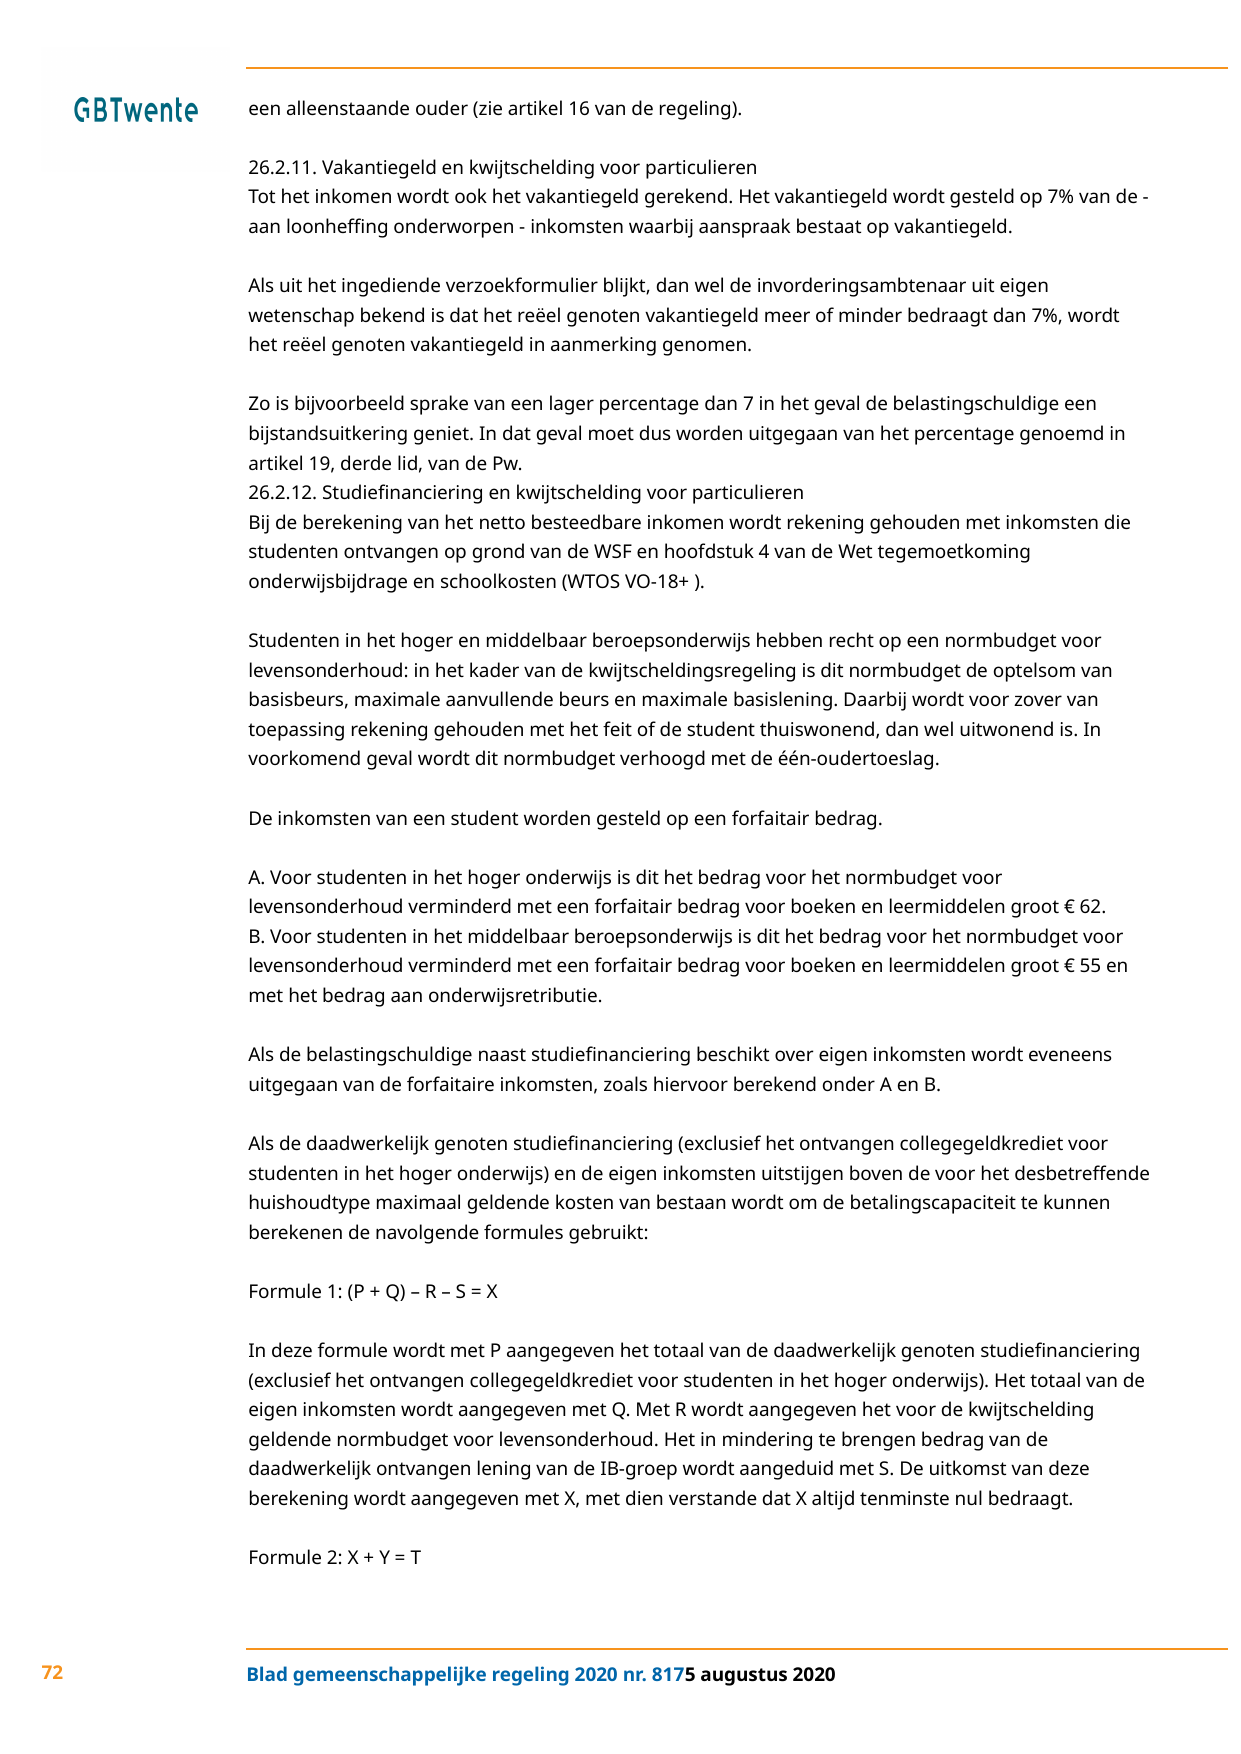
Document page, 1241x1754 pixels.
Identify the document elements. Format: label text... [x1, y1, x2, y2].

text Formule 2: X + Y = T [248, 1544, 1152, 1570]
text Als de belastingschuldige naast studiefinanciering beschikt over eigen inkomsten wordt eveneens uitgegaan van de forfaitaire inkomsten, zoals hiervoor berekend onder A en B. [248, 1041, 1152, 1097]
text B. Voor studenten in het middelbaar beroepsonderwijs is dit het bedrag voor het normbudget voor levensonderhoud verminderd met een forfaitair bedrag voor boeken en leermiddelen groot € 55 en met het bedrag aan onderwijsretributie. [248, 923, 1152, 1008]
text 26.2.11. Vakantiegeld en kwijtschelding voor particulieren [248, 154, 1152, 180]
text Als de daadwerkelijk genoten studiefinanciering (exclusief het ontvangen collegegeldkrediet voor studenten in het hoger onderwijs) en de eigen inkomsten uitstijgen boven de voor het desbetreffende huishoudtype maximaal geldende kosten van bestaan wordt om de betalingscapaciteit te kunnen berekenen de navolgende formules gebruikt: [248, 1130, 1152, 1245]
text 26.2.12. Studiefinanciering en kwijtschelding voor particulieren [248, 479, 1152, 505]
text een alleenstaande ouder (zie artikel 16 van de regeling). [248, 95, 1152, 121]
text A. Voor studenten in het hoger onderwijs is dit het bedrag voor het normbudget voor levensonderhoud verminderd met een forfaitair bedrag voor boeken en leermiddelen groot € 62. [248, 864, 1152, 919]
text De inkomsten van een student worden gesteld op een forfaitair bedrag. [248, 805, 1152, 831]
text Formule 1: (P + Q) – R – S = X [248, 1278, 1152, 1304]
text In deze formule wordt met P aangegeven het totaal van de daadwerkelijk genoten studiefinanciering (exclusief het ontvangen collegegeldkrediet voor studenten in het hoger onderwijs). Het totaal van de eigen inkomsten wordt aangegeven met Q. Met R wordt aangegeven het voor de kwijtschelding geldende normbudget voor levensonderhoud. Het in mindering te brengen bedrag van de daadwerkelijk ontvangen lening van de IB-groep wordt aangeduid met S. De uitkomst van deze berekening wordt aangegeven met X, met dien verstande dat X altijd tenminste nul bedraagt. [248, 1337, 1152, 1511]
text Bij de berekening van het netto besteedbare inkomen wordt rekening gehouden met inkomsten die studenten ontvangen op grond van de WSF en hoofdstuk 4 van de Wet tegemoetkoming onderwijsbijdrage en schoolkosten (WTOS VO-18+ ). [248, 509, 1152, 594]
text Zo is bijvoorbeeld sprake van een lager percentage dan 7 in het geval de belastingschuldige een bijstandsuitkering geniet. In dat geval moet dus worden uitgegaan van het percentage genoemd in artikel 19, derde lid, van de Pw. [248, 391, 1152, 476]
picture [41, 47, 231, 172]
text Als uit het ingediende verzoekformulier blijkt, dan wel de invorderingsambtenaar uit eigen wetenschap bekend is dat het reëel genoten vakantiegeld meer of minder bedraagt dan 7%, wordt het reëel genoten vakantiegeld in aanmerking genomen. [248, 272, 1152, 357]
text Tot het inkomen wordt ook het vakantiegeld gerekend. Het vakantiegeld wordt gesteld op 7% van de - aan loonheffing onderworpen - inkomsten waarbij aanspraak bestaat op vakantiegeld. [248, 183, 1152, 239]
text Studenten in het hoger en middelbaar beroepsonderwijs hebben recht op een normbudget voor levensonderhoud: in het kader van de kwijtscheldingsregeling is dit normbudget de optelsom van basisbeurs, maximale aanvullende beurs en maximale basislening. Daarbij wordt voor zover van toepassing rekening gehouden met het feit of de student thuiswonend, dan wel uitwonend is. In voorkomend geval wordt dit normbudget verhoogd met de één-oudertoeslag. [248, 627, 1152, 771]
